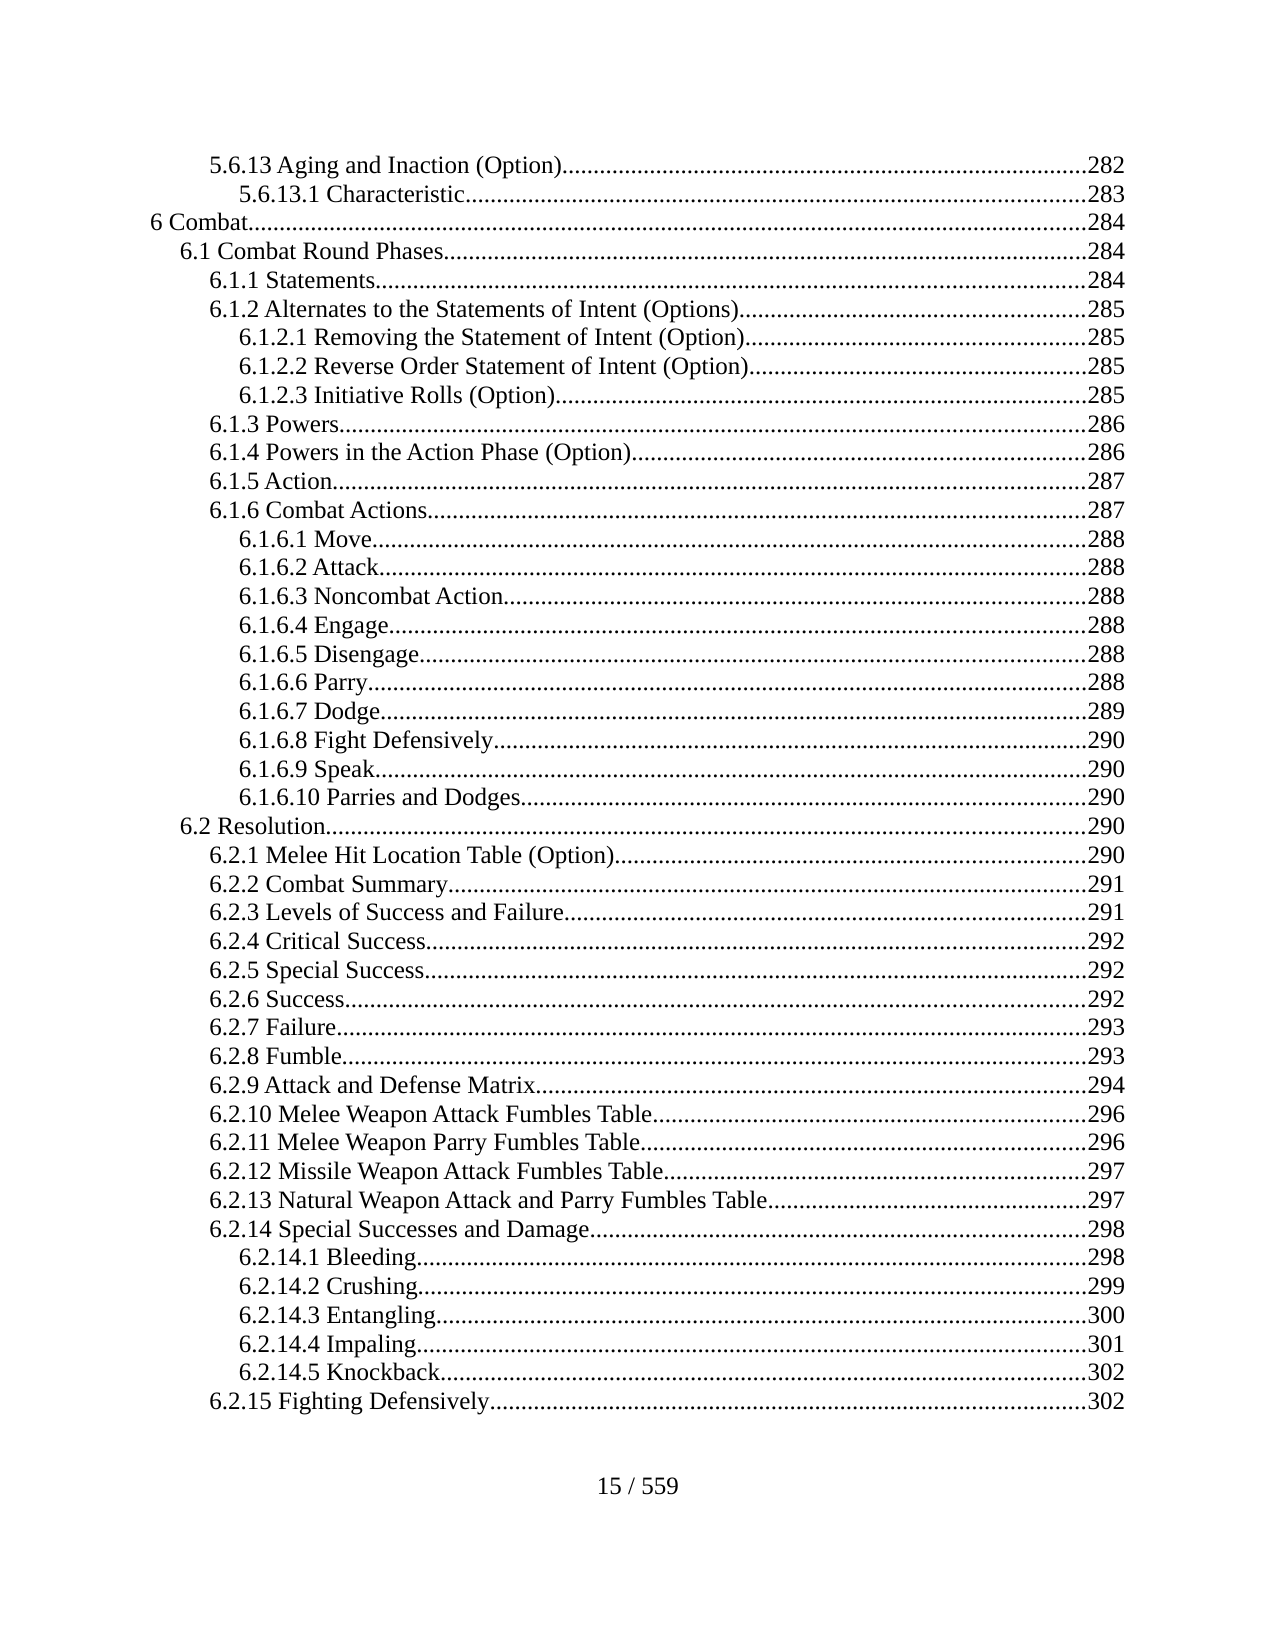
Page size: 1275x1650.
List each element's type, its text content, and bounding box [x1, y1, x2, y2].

text 6.2.9 Attack and Defense Matrix 294 [209, 1070, 1125, 1099]
text 6.2.6 Success 292 [209, 984, 1125, 1012]
text 5.6.13.1 Characteristic 283 [238, 179, 1125, 207]
text 6.1.6.1 Move 288 [238, 524, 1125, 552]
text 6.1.6.9 Speak 290 [238, 754, 1125, 782]
text 6.1.5 Action 287 [209, 466, 1125, 495]
text 6 Combat 284 [150, 207, 1125, 236]
text 6.1.6.3 Noncombat Action 288 [238, 581, 1125, 610]
text 6.2.8 Fumble 293 [209, 1041, 1125, 1070]
text 5.6.13 Aging and Inaction (Option) 282 [209, 150, 1125, 179]
text 6.2.14.2 Crushing 299 [238, 1271, 1125, 1300]
text 6.1.3 Powers 286 [209, 409, 1125, 437]
text 6.1.6.4 Engage 288 [238, 610, 1125, 639]
text 6.2.3 Levels of Success and Failure 291 [209, 897, 1125, 926]
text 6.1.4 Powers in the Action Phase (Option) 286 [209, 437, 1125, 466]
text 6.1.2.2 Reverse Order Statement of Intent (Option) 285 [238, 351, 1125, 380]
text 6.2 Resolution 290 [179, 811, 1125, 840]
text 6.2.14.1 Bleeding 298 [238, 1242, 1125, 1271]
text 6.1 Combat Round Phases 284 [179, 236, 1125, 265]
text 6.2.10 Melee Weapon Attack Fumbles Table 296 [209, 1099, 1125, 1127]
text 6.2.14.3 Entangling 300 [238, 1300, 1125, 1329]
text 6.2.7 Failure 293 [209, 1012, 1125, 1041]
text 6.2.14.4 Impaling 301 [238, 1329, 1125, 1357]
text 6.1.6.5 Disengage 288 [238, 639, 1125, 667]
text 6.2.13 Natural Weapon Attack and Parry Fumbles Table 297 [209, 1185, 1125, 1214]
text 6.1.6.6 Parry 288 [238, 667, 1125, 696]
text 6.1.2.1 Removing the Statement of Intent (Option) 285 [238, 322, 1125, 351]
text 6.2.15 Fighting Defensively 302 [209, 1386, 1125, 1415]
text 6.2.14.5 Knockback 302 [238, 1357, 1125, 1386]
text 6.1.6.10 Parries and Dodges 290 [238, 782, 1125, 811]
text 6.2.2 Combat Summary 291 [209, 869, 1125, 897]
text 6.1.6.8 Fight Defensively 290 [238, 725, 1125, 754]
text 6.1.1 Statements 284 [209, 265, 1125, 294]
text 6.1.6 Combat Actions 287 [209, 495, 1125, 524]
text 6.1.6.2 Attack 288 [238, 552, 1125, 581]
text 6.2.12 Missile Weapon Attack Fumbles Table 297 [209, 1156, 1125, 1185]
text 6.2.4 Critical Success 292 [209, 926, 1125, 955]
text 6.1.2.3 Initiative Rolls (Option) 285 [238, 380, 1125, 409]
text 6.1.2 Alternates to the Statements of Intent (Options) 285 [209, 294, 1125, 322]
text 6.1.6.7 Dodge 289 [238, 696, 1125, 725]
text 6.2.5 Special Success 292 [209, 955, 1125, 984]
text 6.2.14 Special Successes and Damage 298 [209, 1214, 1125, 1242]
text 6.2.1 Melee Hit Location Table (Option) 290 [209, 840, 1125, 869]
text 6.2.11 Melee Weapon Parry Fumbles Table 296 [209, 1127, 1125, 1156]
